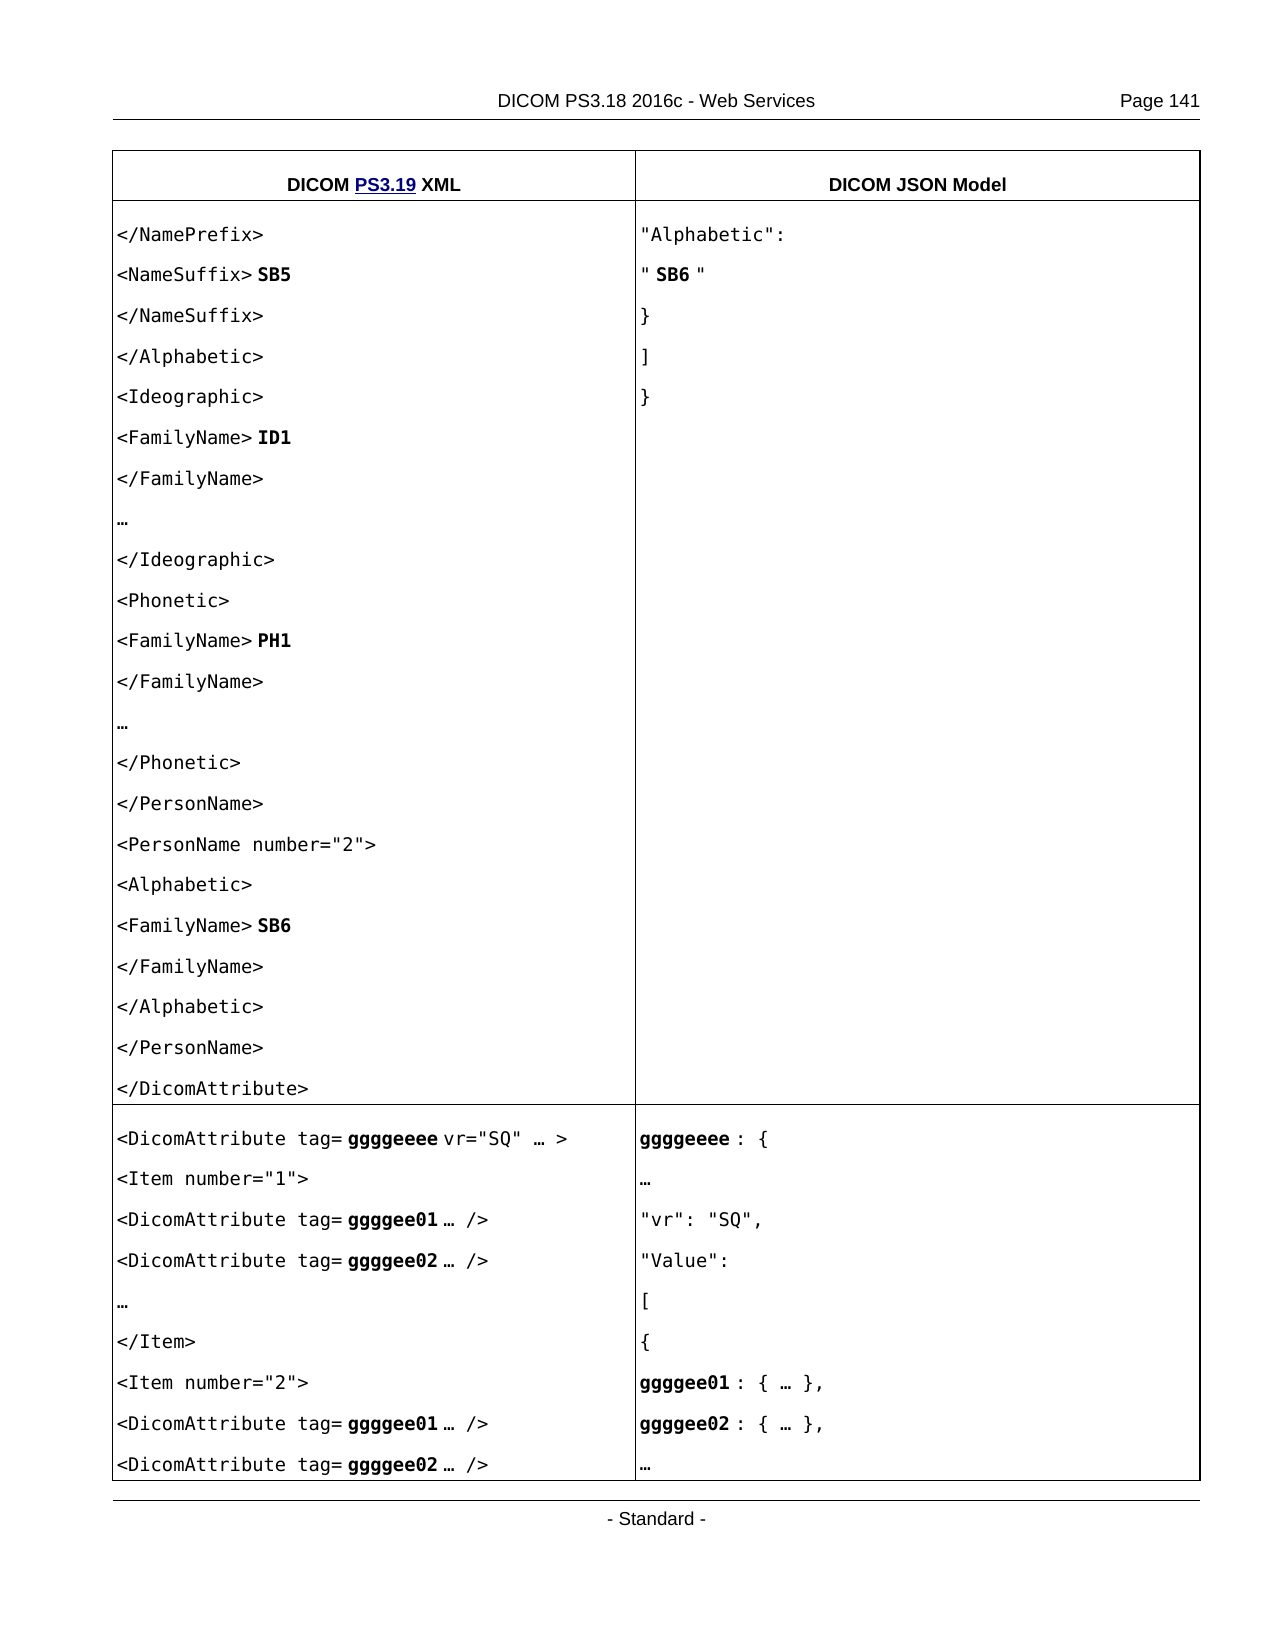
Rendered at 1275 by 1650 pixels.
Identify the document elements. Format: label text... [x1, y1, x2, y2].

table_cell ggggeeee : { … "vr": "SQ", "Value": [ { ggggee01 : { … }, ggggee02 : { … }, … [636, 1105, 1199, 1480]
table_cell <DicomAttribute tag= ggggeeee vr="SQ" … > <Item number="1"> <DicomAttribute tag= ggggee01 … /> <DicomAttribute tag= ggggee02 … /> … </Item> <Item number="2"> <DicomAttribute tag= ggggee01 … /> <DicomAttribute tag= ggggee02 … /> [113, 1105, 635, 1480]
table_header DICOM PS3.19 XML [113, 151, 635, 200]
table_header DICOM JSON Model [636, 151, 1199, 200]
table_cell </NamePrefix> <NameSuffix> SB5 </NameSuffix> </Alphabetic> <Ideographic> <FamilyName> ID1 </FamilyName> … </Ideographic> <Phonetic> <FamilyName> PH1 </FamilyName> … </Phonetic> </PersonName> <PersonName number="2"> <Alphabetic> <FamilyName> SB6 </FamilyName> </Alphabetic> </PersonName> </DicomAttribute> [113, 201, 635, 1104]
table_cell "Alphabetic": " SB6 " } ] } [636, 201, 1199, 1104]
